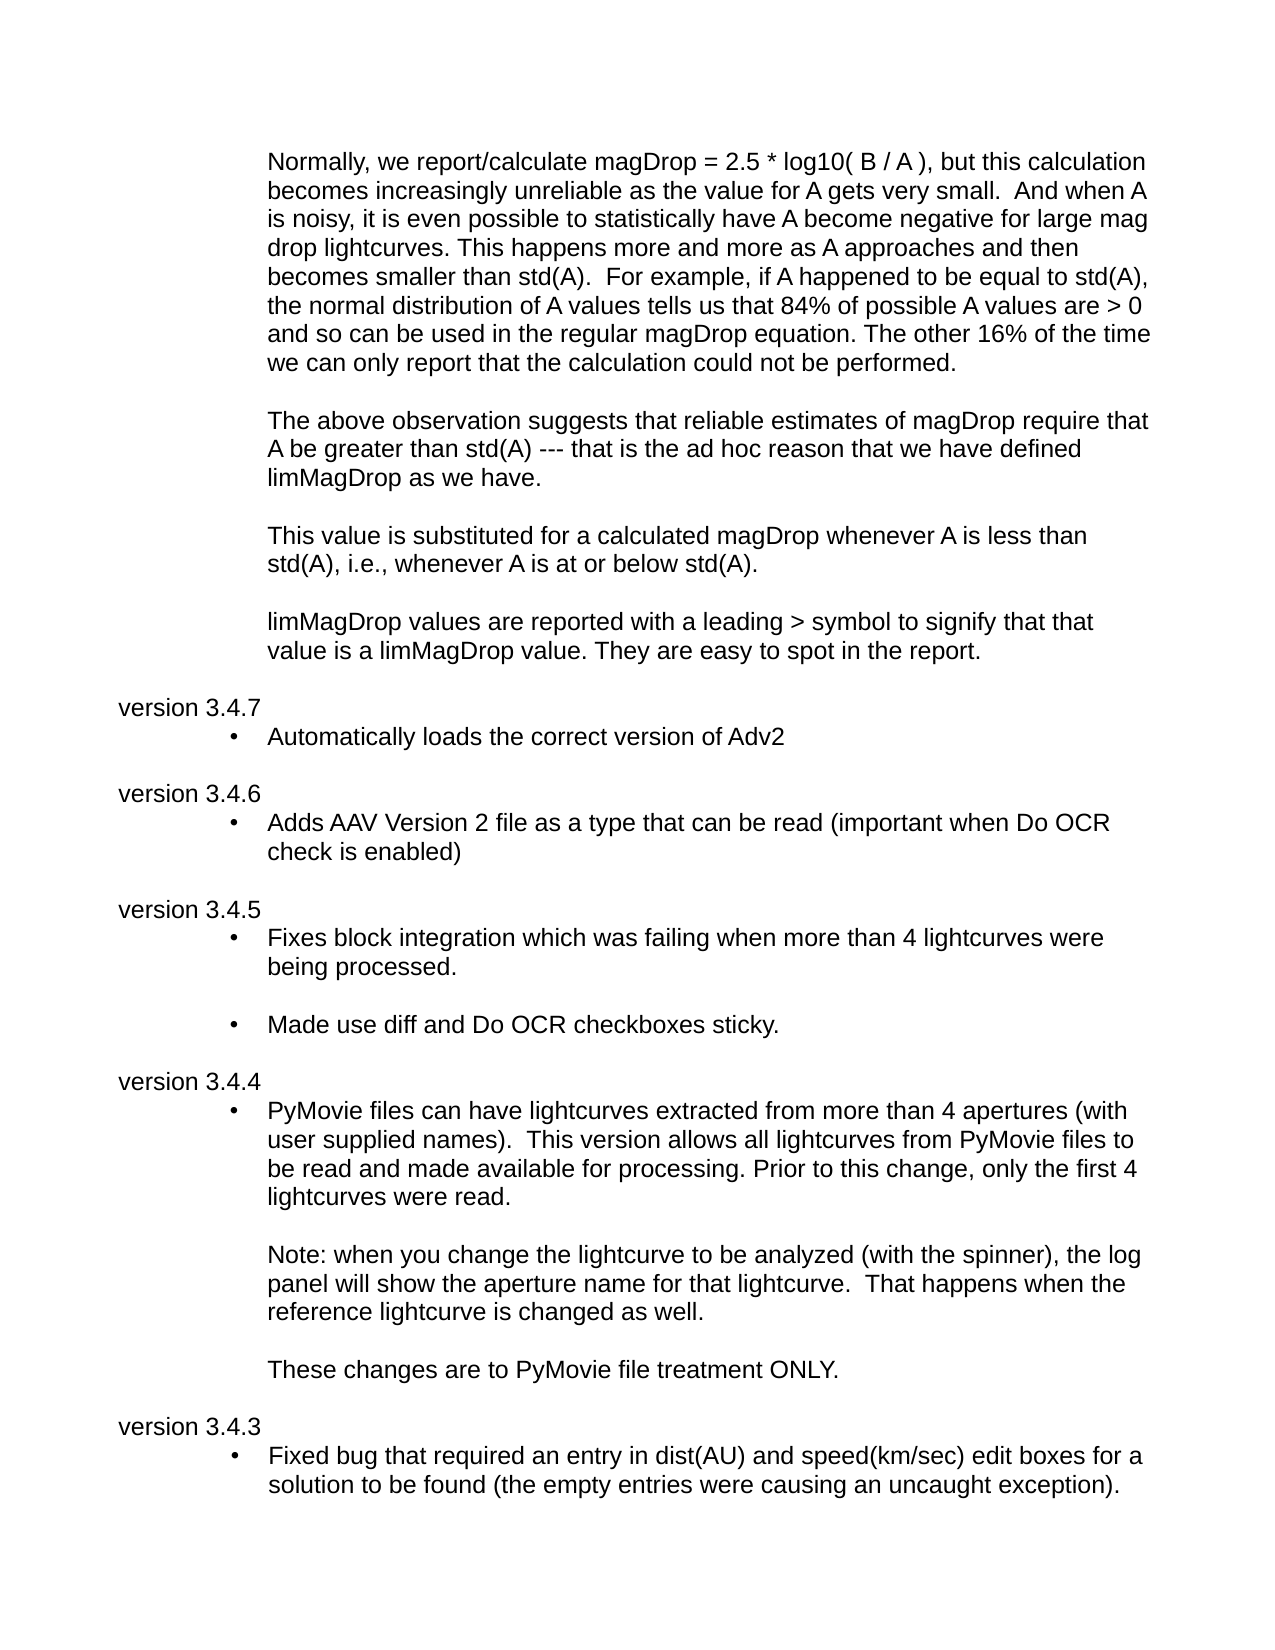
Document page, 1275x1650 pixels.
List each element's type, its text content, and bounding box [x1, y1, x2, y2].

list Automatically loads the correct version of Adv2 [229, 722, 1157, 779]
text version 3.4.4 [118, 1067, 1157, 1096]
text version 3.4.3 [118, 1412, 1157, 1441]
list Made use diff and Do OCR checkboxes sticky. [229, 1010, 1157, 1067]
list PyMovie files can have lightcurves extracted from more than 4 apertures (with user supplied names). This version allows all lightcurves from PyMovie files to be read and made available for processing. Prior to this change, only the first 4 lightcurves were read. Note: when you change the lightcurve to be analyzed (with the spinner), the log panel will show the aperture name for that lightcurve. That happens when the reference lightcurve is changed as well. These changes are to PyMovie file treatment ONLY. [229, 1096, 1157, 1384]
list Fixed bug that required an entry in dist(AU) and speed(km/sec) edit boxes for a solution to be found (the empty entries were causing an uncaught exception). [231, 1441, 1157, 1527]
text version 3.4.6 [118, 779, 1157, 808]
list Fixes block integration which was failing when more than 4 lightcurves were being processed. [229, 923, 1157, 1010]
list Adds AAV Version 2 file as a type that can be read (important when Do OCR check is enabled) [229, 808, 1157, 866]
text version 3.4.5 [118, 894, 1157, 923]
list Normally, we report/calculate magDrop = 2.5 * log10( B / A ), but this calculation becomes increasingly unreliable as the value for A gets very small. And when A is noisy, it is even possible to statistically have A become negative for large mag drop lightcurves. This happens more and more as A approaches and then becomes smaller than std(A). For example, if A happened to be equal to std(A), the normal distribution of A values tells us that 84% of possible A values are > 0 and so can be used in the regular magDrop equation. The other 16% of the time we can only report that the calculation could not be performed. The above observation suggests that reliable estimates of magDrop require that A be greater than std(A) --- that is the ad hoc reason that we have defined limMagDrop as we have. This value is substituted for a calculated magDrop whenever A is less than std(A), i.e., whenever A is at or below std(A). limMagDrop values are reported with a leading > symbol to signify that that value is a limMagDrop value. They are easy to spot in the report. [229, 118, 1157, 664]
text version 3.4.7 [118, 693, 1157, 722]
